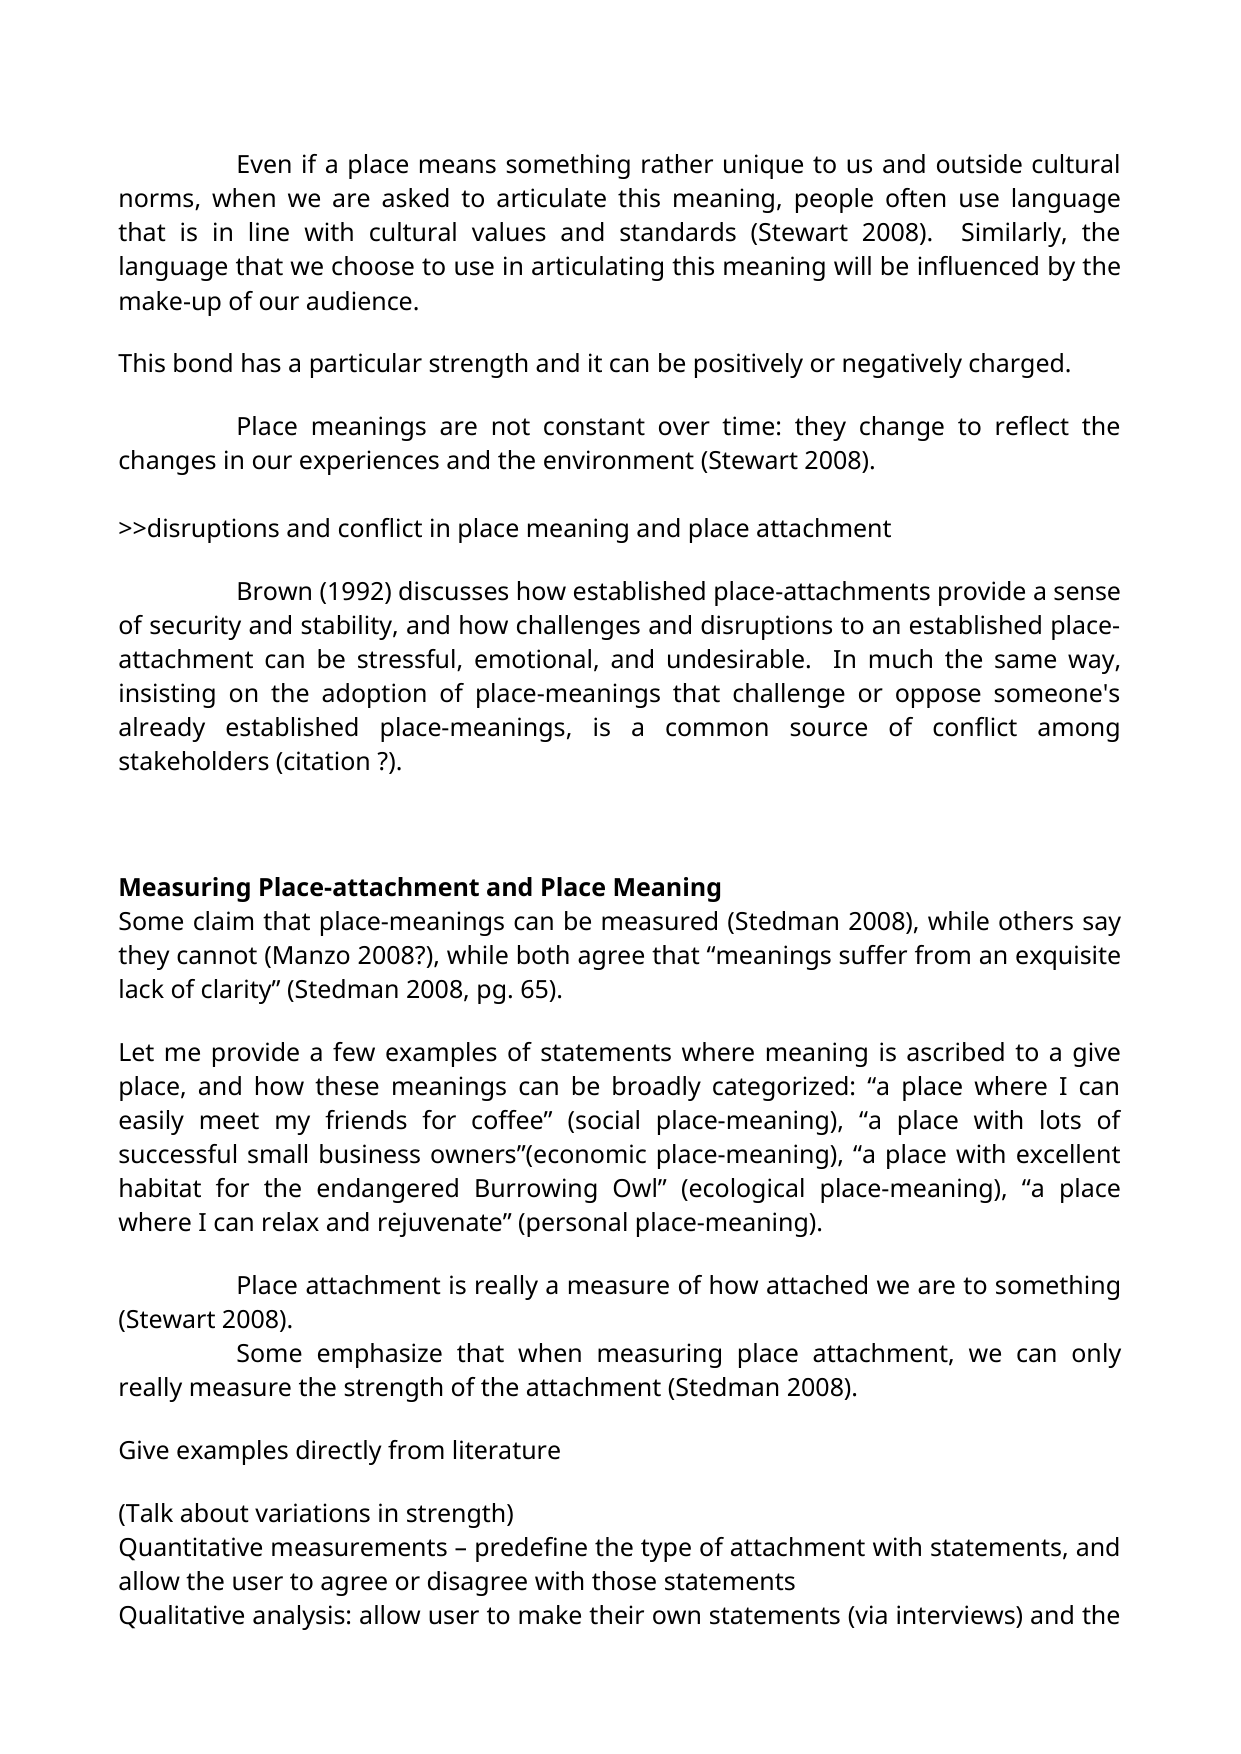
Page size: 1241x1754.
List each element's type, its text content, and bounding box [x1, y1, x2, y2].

text Place meanings are not constant over time: they change to reflect the changes in our experiences and the environment (Stewart 2008). [118, 409, 1122, 477]
text (Talk about variations in strength) [118, 1496, 1122, 1530]
text Place attachment is really a measure of how attached we are to something (Stewart 2008). [118, 1268, 1122, 1336]
text This bond has a particular strength and it can be positively or negatively charged. [118, 346, 1122, 380]
text >>disruptions and conflict in place meaning and place attachment [118, 511, 1122, 545]
text Give examples directly from literature [118, 1433, 1122, 1467]
text Brown (1992) discusses how established place-attachments provide a sense of security and stability, and how challenges and disruptions to an established place-attachment can be stressful, emotional, and undesirable. In much the same way, insisting on the adoption of place-meanings that challenge or oppose someone's already established place-meanings, is a common source of conflict among stakeholders (citation ?). [118, 574, 1122, 778]
text Some emphasize that when measuring place attachment, we can only really measure the strength of the attachment (Stedman 2008). [118, 1336, 1122, 1404]
text Measuring Place-attachment and Place Meaning [118, 870, 1122, 904]
text Some claim that place-meanings can be measured (Stedman 2008), while others say they cannot (Manzo 2008?), while both agree that “meanings suffer from an exquisite lack of clarity” (Stedman 2008, pg. 65). [118, 904, 1122, 1006]
text Quantitative measurements – predefine the type of attachment with statements, and allow the user to agree or disagree with those statements [118, 1530, 1122, 1598]
text Even if a place means something rather unique to us and outside cultural norms, when we are asked to articulate this meaning, people often use language that is in line with cultural values and standards (Stewart 2008). Similarly, the language that we choose to use in articulating this meaning will be influenced by the make-up of our audience. [118, 147, 1122, 317]
text Let me provide a few examples of statements where meaning is ascribed to a give place, and how these meanings can be broadly categorized: “a place where I can easily meet my friends for coffee” (social place-meaning), “a place with lots of successful small business owners”(economic place-meaning), “a place with excellent habitat for the endangered Burrowing Owl” (ecological place-meaning), “a place where I can relax and rejuvenate” (personal place-meaning). [118, 1035, 1122, 1239]
text Qualitative analysis: allow user to make their own statements (via interviews) and the [118, 1598, 1122, 1632]
